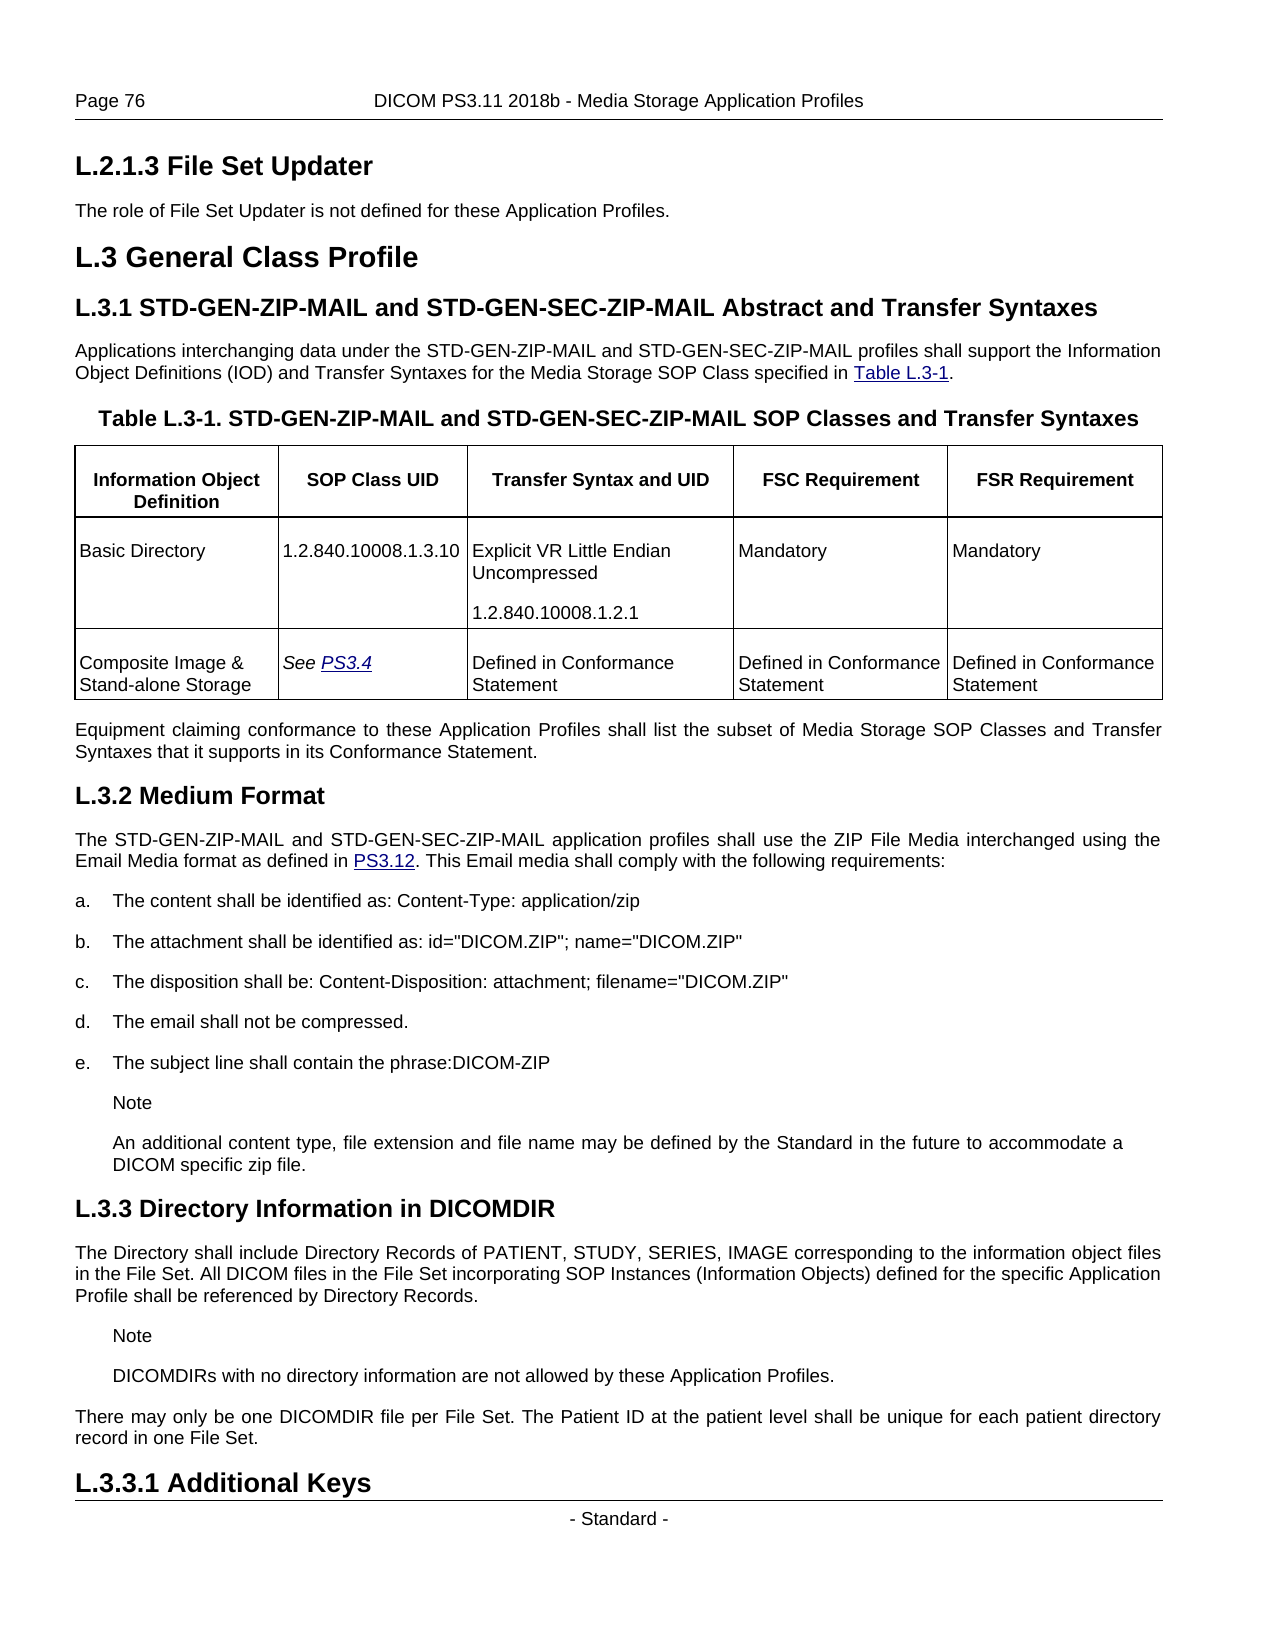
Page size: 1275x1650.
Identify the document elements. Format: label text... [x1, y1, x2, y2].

text Table L.3-1. STD-GEN-ZIP-MAIL and STD-GEN-SEC-ZIP-MAIL SOP Classes and Transfer Syntaxes [75, 406, 1162, 432]
table_header Transfer Syntax and UID [468, 446, 733, 516]
table_cell Defined in Conformance Statement [468, 629, 733, 699]
text L.3.3 Directory Information in DICOMDIR [75, 1194, 1162, 1223]
table_cell Explicit VR Little Endian Uncompressed 1.2.840.10008.1.2.1 [468, 518, 733, 628]
list The subject line shall contain the phrase:DICOM-ZIP [75, 1051, 1162, 1073]
text Equipment claiming conformance to these Application Profiles shall list the subset of Media Storage SOP Classes and Transfer Syntaxes that it supports in its Conformance Statement. [75, 719, 1162, 762]
table_cell Composite Image & Stand-alone Storage [76, 629, 278, 699]
table_cell Defined in Conformance Statement [948, 629, 1162, 699]
table_header FSC Requirement [734, 446, 947, 516]
text The STD-GEN-ZIP-MAIL and STD-GEN-SEC-ZIP-MAIL application profiles shall use the ZIP File Media interchanged using the Email Media format as defined in PS3.12. This Email media shall comply with the following requirements: [75, 828, 1162, 871]
text The role of File Set Updater is not defined for these Application Profiles. [75, 200, 1162, 222]
text The Directory shall include Directory Records of PATIENT, STUDY, SERIES, IMAGE corresponding to the information object files in the File Set. All DICOM files in the File Set incorporating SOP Instances (Information Objects) defined for the specific Application Profile shall be referenced by Directory Records. [75, 1241, 1162, 1306]
table_cell Mandatory [948, 518, 1162, 628]
table_cell See PS3.4 [279, 629, 467, 699]
text Note [112, 1325, 1125, 1346]
table_header SOP Class UID [279, 446, 467, 516]
text There may only be one DICOMDIR file per File Set. The Patient ID at the patient level shall be unique for each patient directory record in one File Set. [75, 1406, 1162, 1449]
table_header FSR Requirement [948, 446, 1162, 516]
table_header Information Object Definition [76, 446, 278, 516]
text L.2.1.3 File Set Updater [75, 150, 1162, 181]
text L.3.2 Medium Format [75, 781, 1162, 809]
table_cell Basic Directory [76, 518, 278, 628]
text L.3 General Class Profile [75, 240, 1162, 274]
list The disposition shall be: Content-Disposition: attachment; filename="DICOM.ZIP" [75, 971, 1162, 992]
table_cell Defined in Conformance Statement [734, 629, 947, 699]
text L.3.3.1 Additional Keys [75, 1467, 1162, 1499]
text Applications interchanging data under the STD-GEN-ZIP-MAIL and STD-GEN-SEC-ZIP-MAIL profiles shall support the Information Object Definitions (IOD) and Transfer Syntaxes for the Media Storage SOP Class specified in Table L.3-1. [75, 340, 1162, 383]
list The content shall be identified as: Content-Type: application/zip [75, 890, 1162, 912]
list The attachment shall be identified as: id="DICOM.ZIP"; name="DICOM.ZIP" [75, 931, 1162, 952]
text Note [112, 1092, 1125, 1113]
text L.3.1 STD-GEN-ZIP-MAIL and STD-GEN-SEC-ZIP-MAIL Abstract and Transfer Syntaxes [75, 293, 1162, 321]
table_cell Mandatory [734, 518, 947, 628]
list The email shall not be compressed. [75, 1011, 1162, 1033]
text DICOMDIRs with no directory information are not allowed by these Application Profiles. [112, 1365, 1125, 1387]
table_cell 1.2.840.10008.1.3.10 [279, 518, 467, 628]
text An additional content type, file extension and file name may be defined by the Standard in the future to accommodate a DICOM specific zip file. [112, 1132, 1125, 1175]
